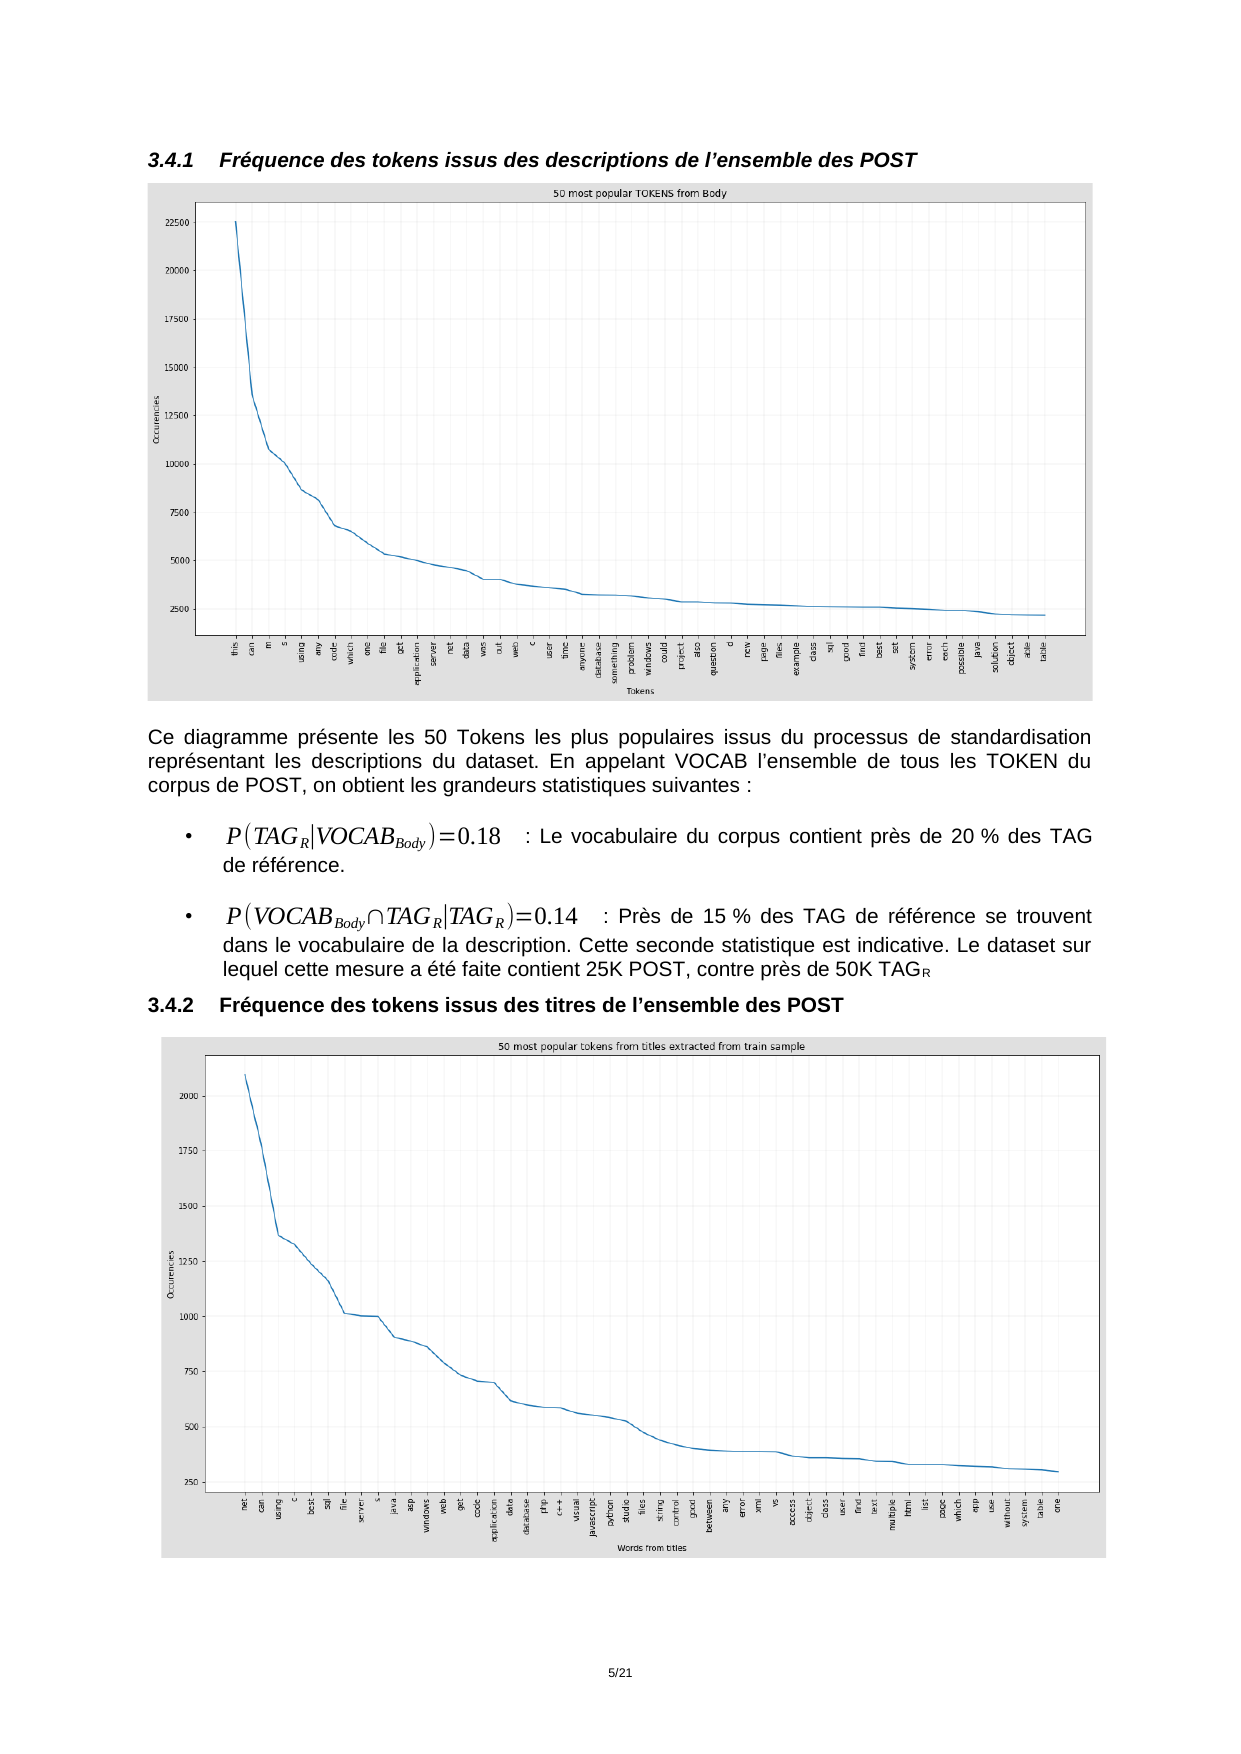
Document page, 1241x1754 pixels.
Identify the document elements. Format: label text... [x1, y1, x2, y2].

picture [161, 1037, 1107, 1558]
subtitle Fréquence des tokens issus des descriptions de l’ensemble des POST [148, 148, 1092, 172]
picture [147, 183, 1093, 701]
text Ce diagramme présente les 50 Tokens les plus populaires issus du processus de standardisation représentant les descriptions du dataset. En appelant VOCAB l’ensemble de tous les TOKEN du corpus de POST, on obtient les grandeurs statistiques suivantes : [148, 725, 1092, 797]
list : Le vocabulaire du corpus contient près de 20 % des TAG de référence. [185, 821, 1092, 877]
subtitle Fréquence des tokens issus des titres de l’ensemble des POST [148, 993, 1092, 1017]
list : Près de 15 % des TAG de référence se trouvent dans le vocabulaire de la description. Cette seconde statistique est indicative. Le dataset sur lequel cette mesure a été faite contient 25K POST, contre près de 50K TAGR [185, 901, 1092, 980]
